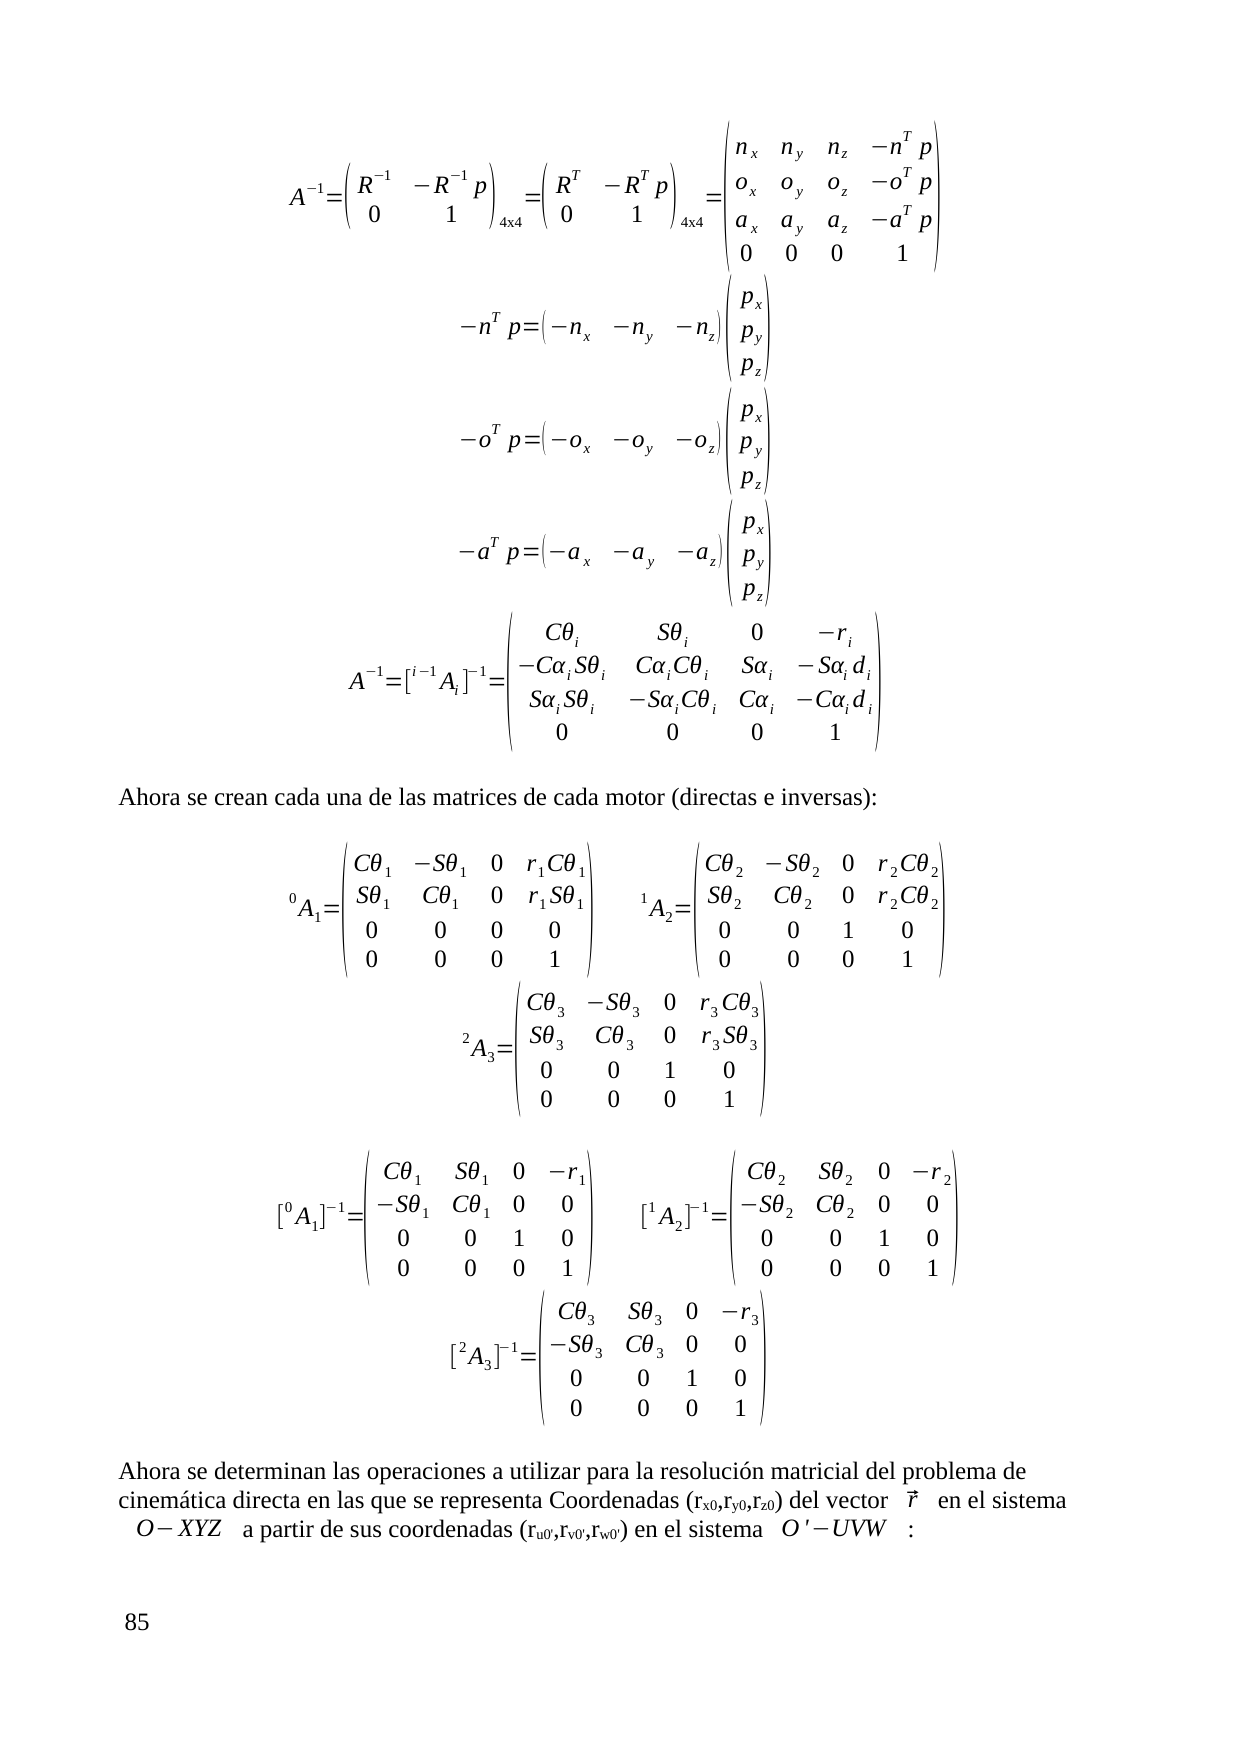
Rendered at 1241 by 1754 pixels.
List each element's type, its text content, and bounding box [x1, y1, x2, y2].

text Ahora se determinan las operaciones a utilizar para la resolución matricial del problema de cinemática directa en las que se representa Coordenadas (rx0,ry0,rz0) del vectoren el sistemaa partir de sus coordenadas (ru0',rv0',rw0') en el sistema: [118, 1456, 1122, 1543]
text Ahora se crean cada una de las matrices de cada motor (directas e inversas): [118, 782, 1122, 811]
